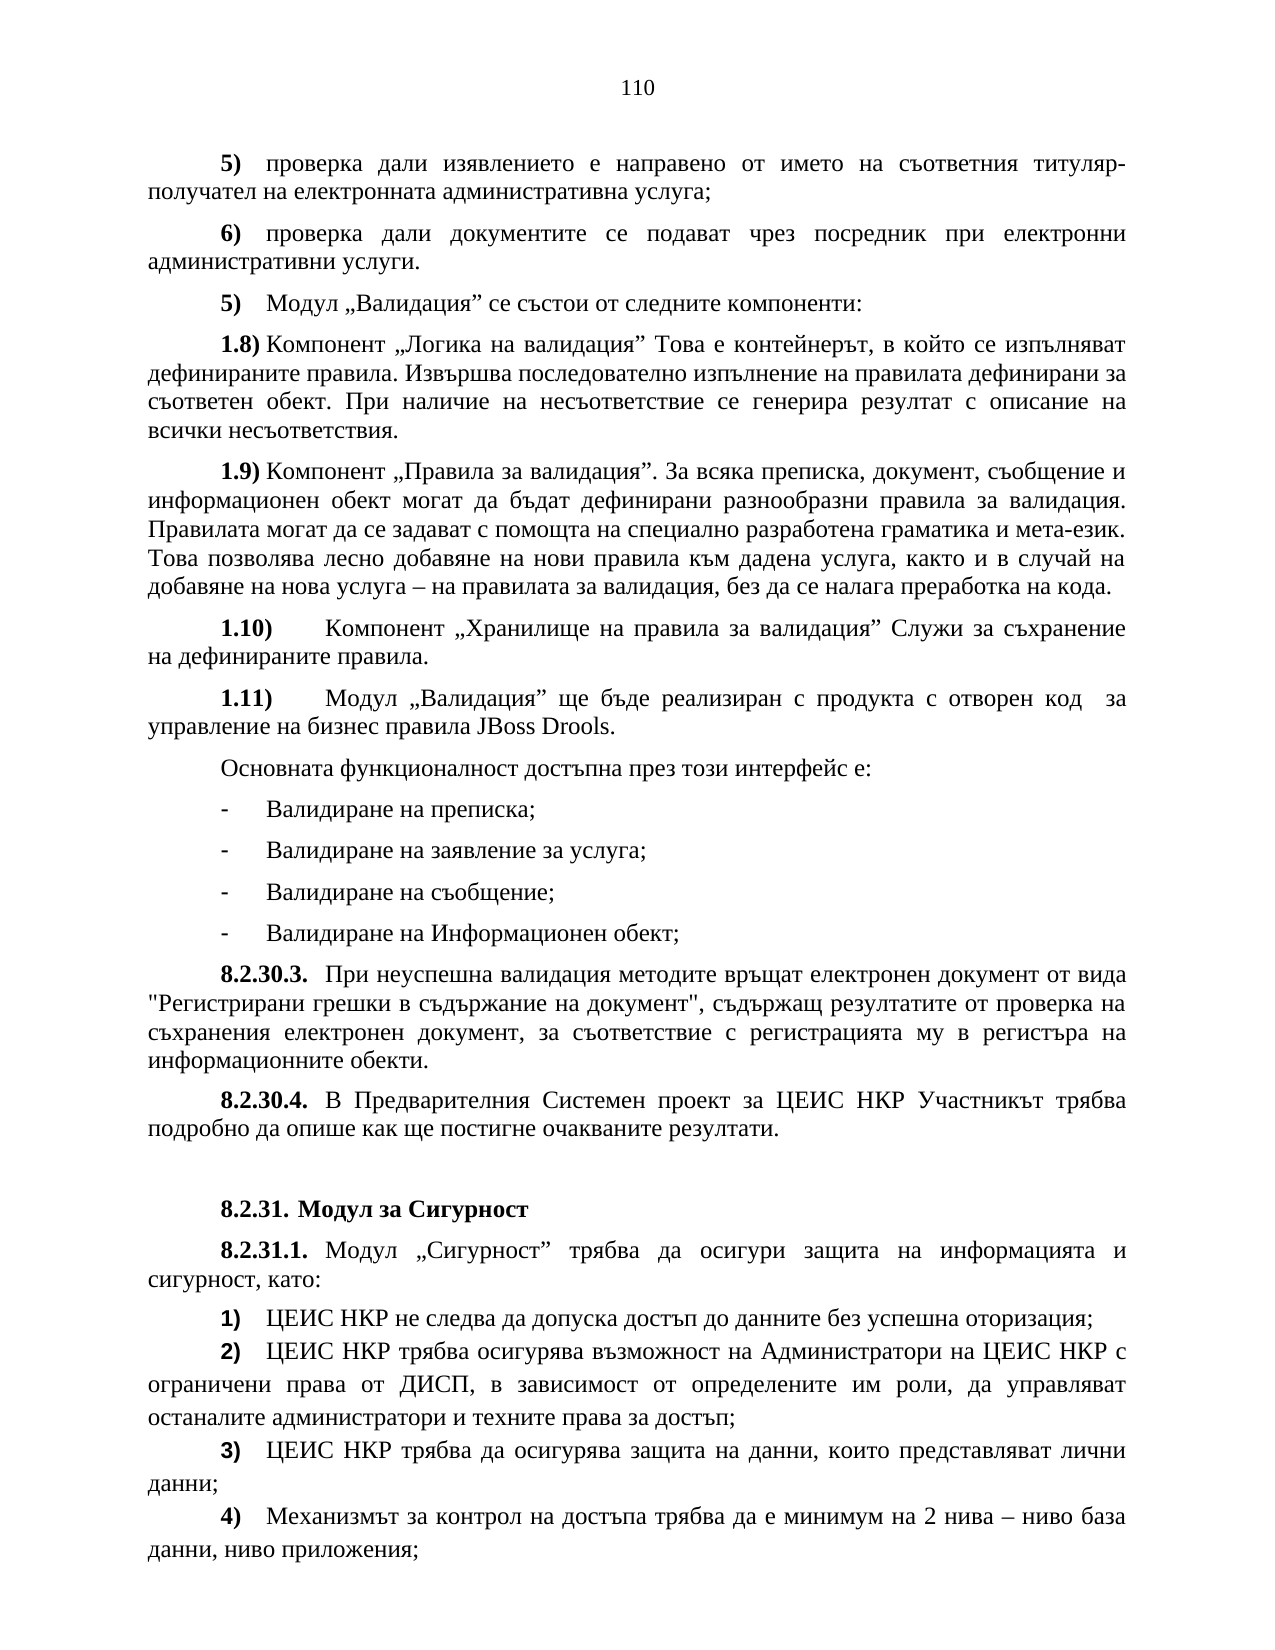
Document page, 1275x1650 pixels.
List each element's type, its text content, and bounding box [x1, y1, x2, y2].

list Компонент „Правила за валидация”. За всяка преписка, документ, съобщение и информационен обект могат да бъдат дефинирани разнообразни правила за валидация. Правилата могат да се задават с помощта на специално разработена граматика и мета-език. Това позволява лесно добавяне на нови правила към дадена услуга, както и в случай на добавяне на нова услуга – на правилата за валидация, без да се налага преработка на кода. [148, 456, 1127, 600]
list проверка дали изявлението е направено от името на съответния титуляр-получател на електронната административна услуга; [148, 148, 1127, 205]
list В Предварителния Системен проект за ЦЕИС НКР Участникът трябва подробно да опише как ще постигне очакваните резултати. [148, 1085, 1127, 1142]
list Модул „Валидация” се състои от следните компоненти: [148, 288, 1127, 316]
list При неуспешна валидация методите връщат електронен документ от вида "Регистрирани грешки в съдържание на документ", съдържащ резултатите от проверка на съхранения електронен документ, за съответствие с регистрацията му в регистъра на информационните обекти. [148, 959, 1127, 1074]
list проверка дали документите се подават чрез посредник при електронни административни услуги. [148, 218, 1127, 275]
list Модул „Сигурност” трябва да осигури защита на информацията и сигурност, като: [148, 1235, 1127, 1293]
list Механизмът за контрол на достъпа трябва да е минимум на 2 нива – ниво база данни, ниво приложения; [148, 1501, 1127, 1563]
list Валидиране на съобщение; [148, 877, 1127, 906]
text Основната функционалност достъпна през този интерфейс е: [148, 753, 1127, 781]
list ЦЕИС НКР трябва осигурява възможност на Администратори на ЦЕИС НКР с ограничени права от ДИСП, в зависимост от определените им роли, да управляват останалите администратори и техните права за достъп; [148, 1336, 1127, 1431]
list Модул „Валидация” ще бъде реализиран с продукта с отворен код за управление на бизнес правила JBoss Drools. [148, 683, 1127, 740]
list ЦЕИС НКР трябва да осигурява защита на данни, които представляват лични данни; [148, 1435, 1127, 1497]
list Валидиране на заявление за услуга; [148, 835, 1127, 864]
list Модул за Сигурност [148, 1194, 1127, 1223]
list Компонент „Логика на валидация” Това е контейнерът, в който се изпълняват дефинираните правила. Извършва последователно изпълнение на правилата дефинирани за съответен обект. При наличие на несъответствие се генерира резултат с описание на всички несъответствия. [148, 329, 1127, 444]
list Компонент „Хранилище на правила за валидация” Служи за съхранение на дефинираните правила. [148, 613, 1127, 670]
list ЦЕИС НКР не следва да допуска достъп до данните без успешна оторизация; [148, 1303, 1127, 1332]
list Валидиране на Информационен обект; [148, 918, 1127, 947]
list Валидиране на преписка; [148, 794, 1127, 823]
